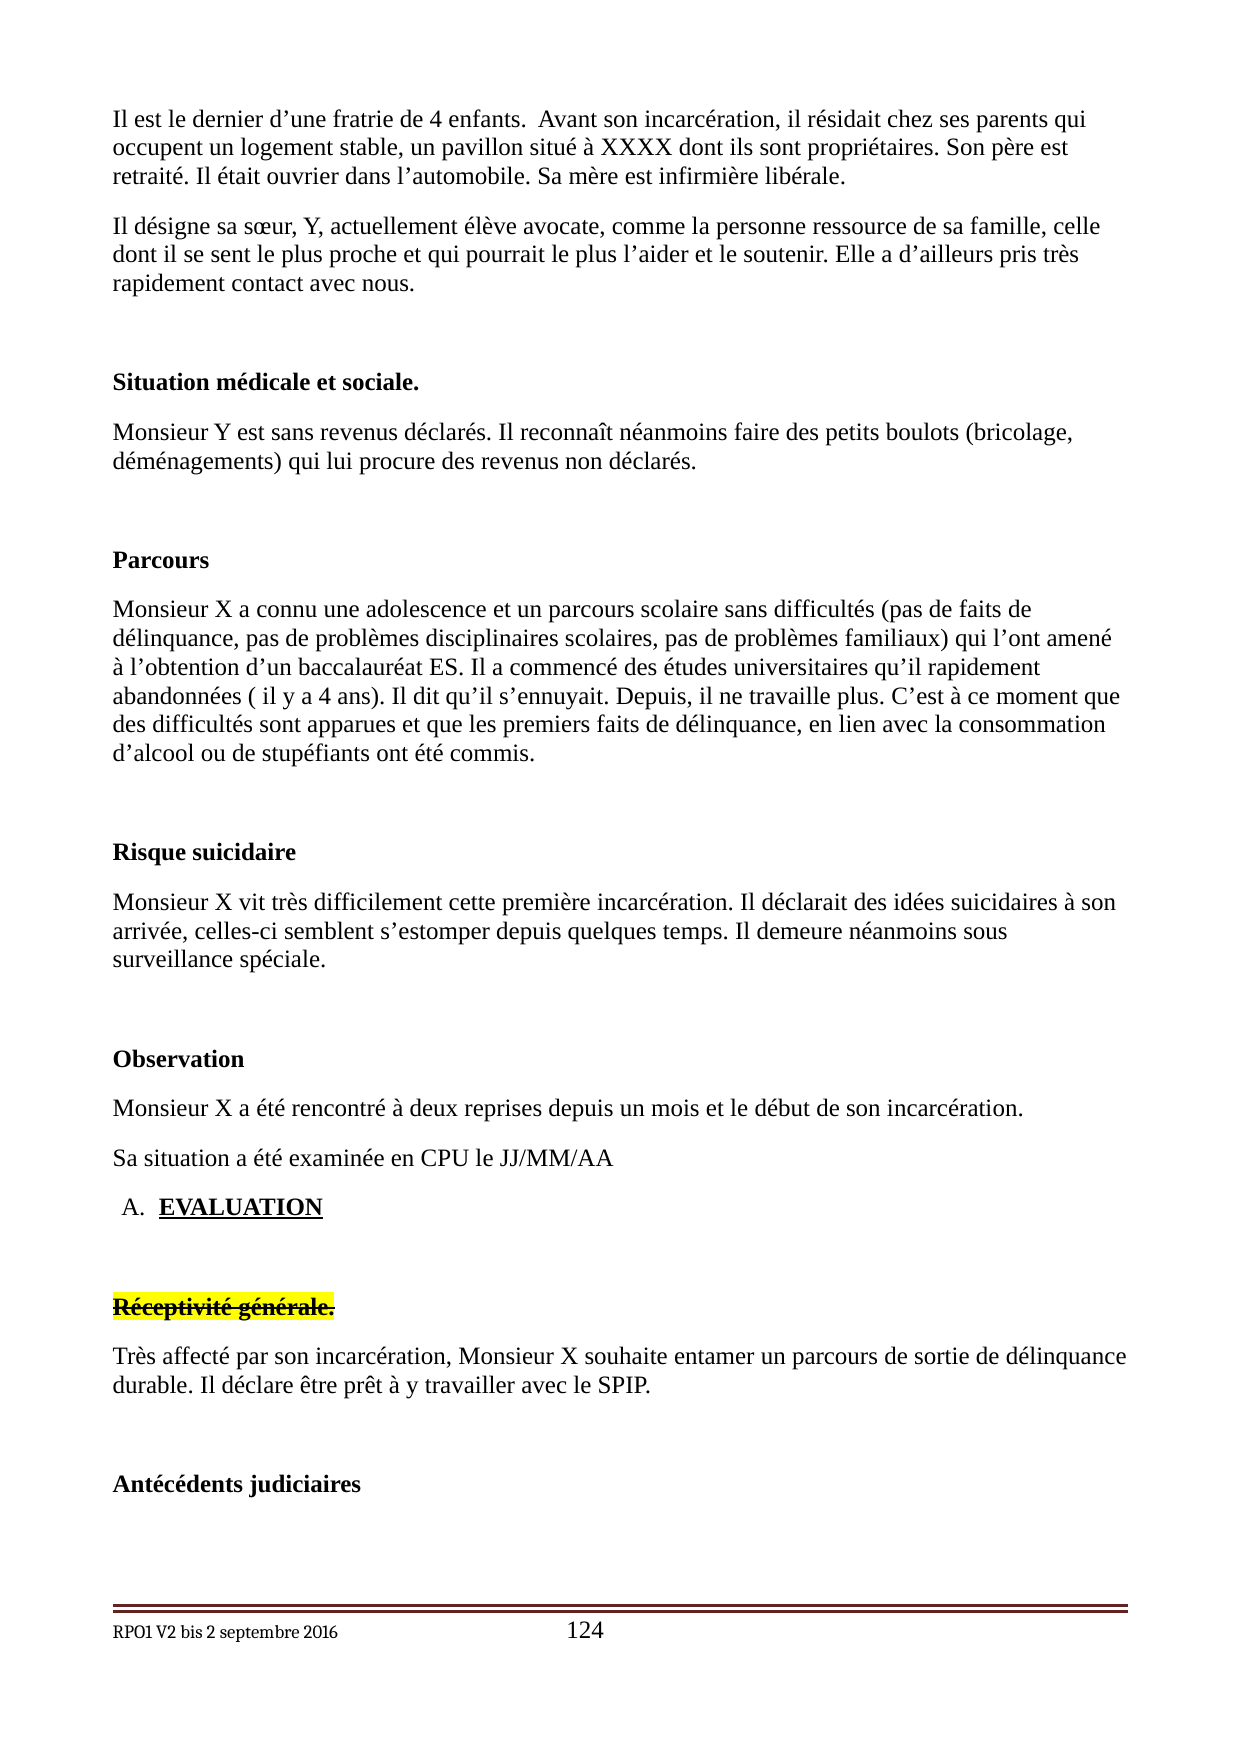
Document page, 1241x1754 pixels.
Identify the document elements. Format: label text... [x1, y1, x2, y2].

text Monsieur X a connu une adolescence et un parcours scolaire sans difficultés (pas de faits de délinquance, pas de problèmes disciplinaires scolaires, pas de problèmes familiaux) qui l’ont amené à l’obtention d’un baccalauréat ES. Il a commencé des études universitaires qu’il rapidement abandonnées ( il y a 4 ans). Il dit qu’il s’ennuyait. Depuis, il ne travaille plus. C’est à ce moment que des difficultés sont apparues et que les premiers faits de délinquance, en lien avec la consommation d’alcool ou de stupéfiants ont été commis. [112, 594, 1128, 767]
text Monsieur X a été rencontré à deux reprises depuis un mois et le début de son incarcération. [112, 1093, 1128, 1122]
text Parcours [112, 545, 1128, 574]
text Risque suicidaire [112, 837, 1128, 866]
list EVALUATION [121, 1192, 1128, 1221]
text Monsieur X vit très difficilement cette première incarcération. Il déclarait des idées suicidaires à son arrivée, celles-ci semblent s’estomper depuis quelques temps. Il demeure néanmoins sous surveillance spéciale. [112, 887, 1128, 973]
text Il est le dernier d’une fratrie de 4 enfants. Avant son incarcération, il résidait chez ses parents qui occupent un logement stable, un pavillon situé à XXXX dont ils sont propriétaires. Son père est retraité. Il était ouvrier dans l’automobile. Sa mère est infirmière libérale. [112, 104, 1128, 190]
text Sa situation a été examinée en CPU le JJ/MM/AA [112, 1143, 1128, 1172]
text Monsieur Y est sans revenus déclarés. Il reconnaît néanmoins faire des petits boulots (bricolage, déménagements) qui lui procure des revenus non déclarés. [112, 417, 1128, 474]
text Antécédents judiciaires [112, 1469, 1128, 1498]
text Il désigne sa sœur, Y, actuellement élève avocate, comme la personne ressource de sa famille, celle dont il se sent le plus proche et qui pourrait le plus l’aider et le soutenir. Elle a d’ailleurs pris très rapidement contact avec nous. [112, 211, 1128, 297]
text Très affecté par son incarcération, Monsieur X souhaite entamer un parcours de sortie de délinquance durable. Il déclare être prêt à y travailler avec le SPIP. [112, 1341, 1128, 1399]
text Observation [112, 1044, 1128, 1072]
text Réceptivité générale. [112, 1292, 1128, 1320]
text Situation médicale et sociale. [112, 367, 1128, 396]
